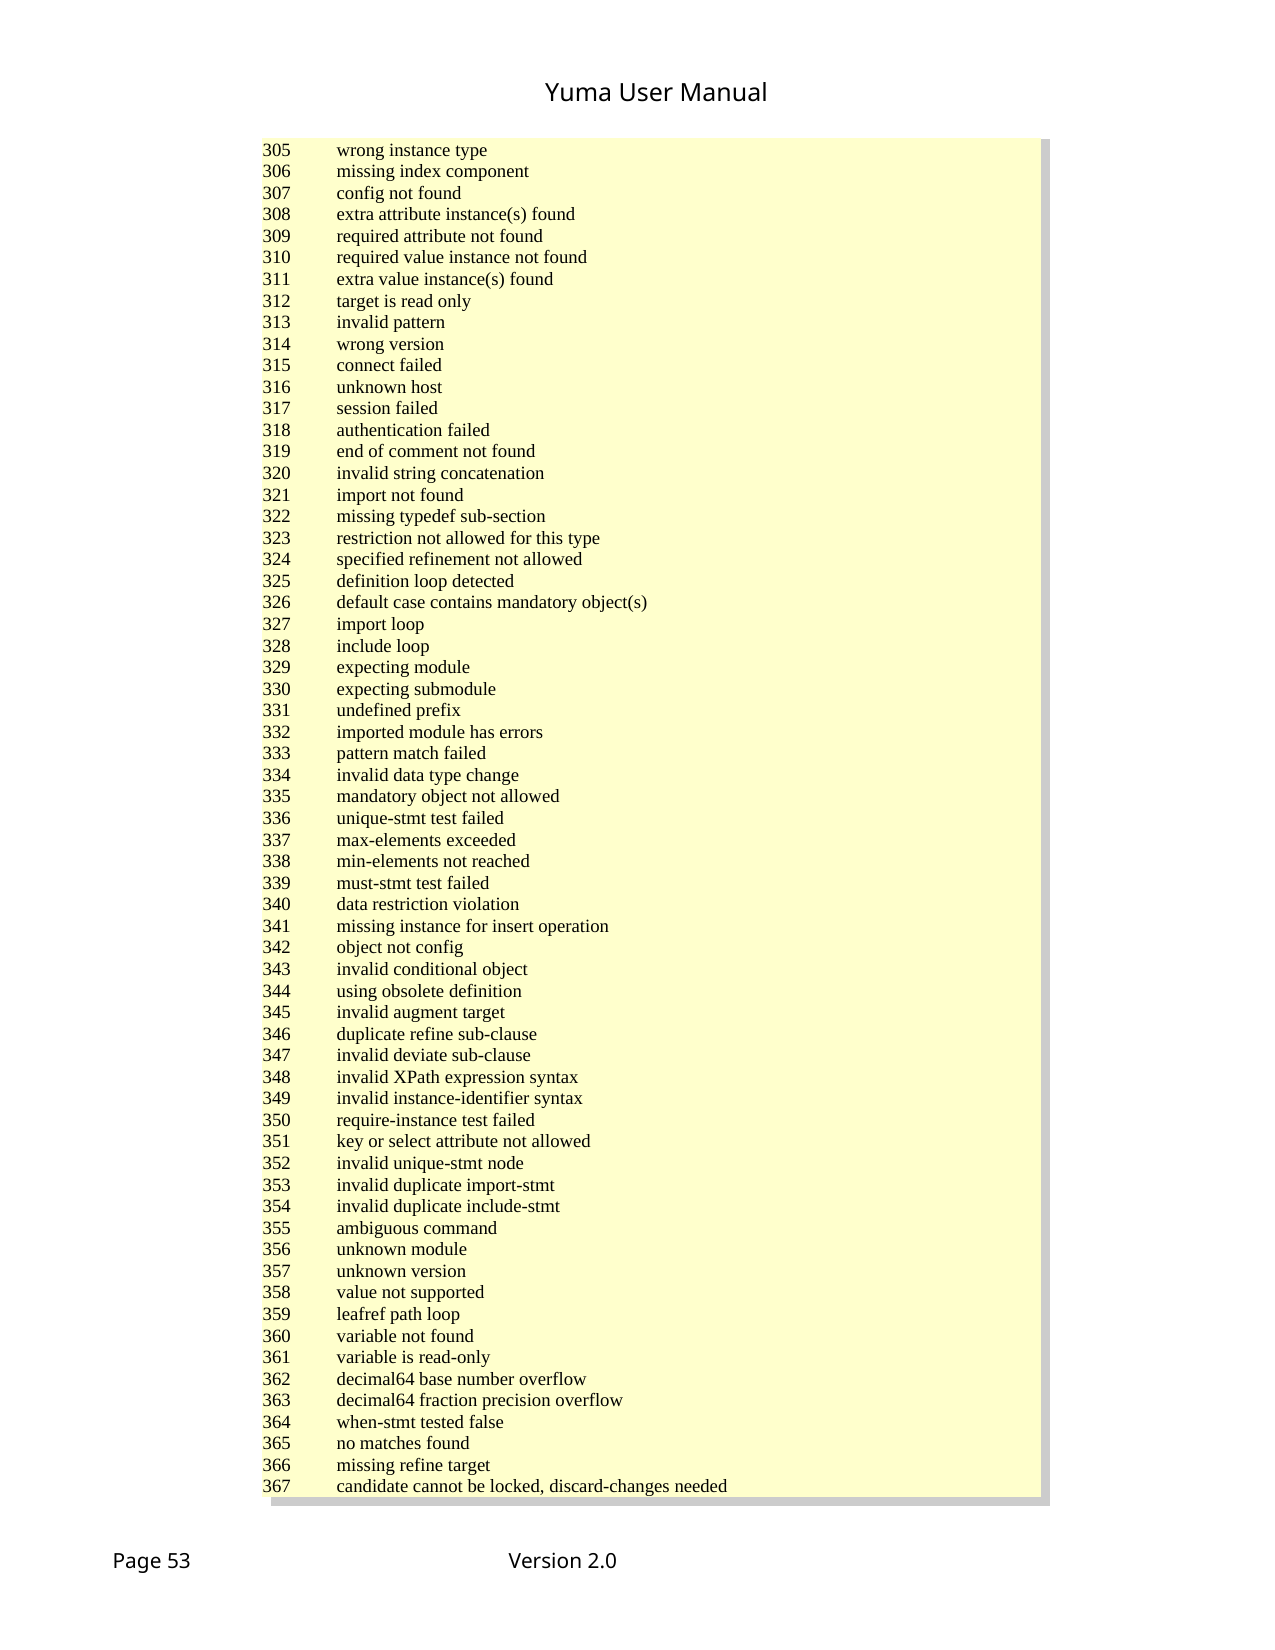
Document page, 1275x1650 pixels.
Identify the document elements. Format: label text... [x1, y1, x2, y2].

text 352 invalid unique-stmt node [262, 1152, 1041, 1173]
text 326 default case contains mandatory object(s) [262, 591, 1041, 613]
text 337 max-elements exceeded [262, 828, 1041, 850]
text 325 definition loop detected [262, 570, 1041, 591]
text 329 expecting module [262, 656, 1041, 678]
text 310 required value instance not found [262, 246, 1041, 268]
text 347 invalid deviate sub-clause [262, 1044, 1041, 1066]
text 327 import loop [262, 613, 1041, 634]
text 335 mandatory object not allowed [262, 785, 1041, 807]
text 353 invalid duplicate import-stmt [262, 1173, 1041, 1195]
text 340 data restriction violation [262, 893, 1041, 915]
text 348 invalid XPath expression syntax [262, 1066, 1041, 1087]
text 367 candidate cannot be locked, discard-changes needed [262, 1475, 1041, 1497]
text 357 unknown version [262, 1260, 1041, 1281]
text 355 ambiguous command [262, 1217, 1041, 1238]
text 351 key or select attribute not allowed [262, 1130, 1041, 1152]
text 320 invalid string concatenation [262, 462, 1041, 483]
text 318 authentication failed [262, 419, 1041, 440]
text 308 extra attribute instance(s) found [262, 203, 1041, 225]
text 365 no matches found [262, 1432, 1041, 1454]
text 362 decimal64 base number overflow [262, 1368, 1041, 1389]
text 311 extra value instance(s) found [262, 268, 1041, 289]
text 349 invalid instance-identifier syntax [262, 1087, 1041, 1109]
text 343 invalid conditional object [262, 958, 1041, 979]
text 336 unique-stmt test failed [262, 807, 1041, 828]
text 356 unknown module [262, 1238, 1041, 1260]
text 306 missing index component [262, 160, 1041, 182]
text 342 object not config [262, 936, 1041, 958]
text 315 connect failed [262, 354, 1041, 376]
text 344 using obsolete definition [262, 979, 1041, 1001]
text 359 leafref path loop [262, 1303, 1041, 1324]
text 341 missing instance for insert operation [262, 915, 1041, 936]
text 309 required attribute not found [262, 225, 1041, 246]
text 317 session failed [262, 397, 1041, 419]
text 354 invalid duplicate include-stmt [262, 1195, 1041, 1217]
text 312 target is read only [262, 289, 1041, 311]
text 339 must-stmt test failed [262, 872, 1041, 893]
text 331 undefined prefix [262, 699, 1041, 721]
text 363 decimal64 fraction precision overflow [262, 1389, 1041, 1411]
text 305 wrong instance type [262, 138, 1041, 160]
text 360 variable not found [262, 1324, 1041, 1346]
text 307 config not found [262, 182, 1041, 203]
text 316 unknown host [262, 376, 1041, 397]
text 313 invalid pattern [262, 311, 1041, 333]
text 324 specified refinement not allowed [262, 548, 1041, 570]
text 328 include loop [262, 634, 1041, 656]
text 333 pattern match failed [262, 742, 1041, 764]
text 323 restriction not allowed for this type [262, 527, 1041, 548]
text 345 invalid augment target [262, 1001, 1041, 1023]
text 321 import not found [262, 483, 1041, 505]
text 322 missing typedef sub-section [262, 505, 1041, 527]
text 332 imported module has errors [262, 721, 1041, 742]
text 364 when-stmt tested false [262, 1411, 1041, 1432]
text 358 value not supported [262, 1281, 1041, 1303]
text 334 invalid data type change [262, 764, 1041, 785]
text 319 end of comment not found [262, 440, 1041, 462]
text 346 duplicate refine sub-clause [262, 1023, 1041, 1044]
text 366 missing refine target [262, 1454, 1041, 1475]
text 338 min-elements not reached [262, 850, 1041, 872]
text 330 expecting submodule [262, 678, 1041, 699]
text 350 require-instance test failed [262, 1109, 1041, 1130]
text 314 wrong version [262, 333, 1041, 354]
text 361 variable is read-only [262, 1346, 1041, 1368]
